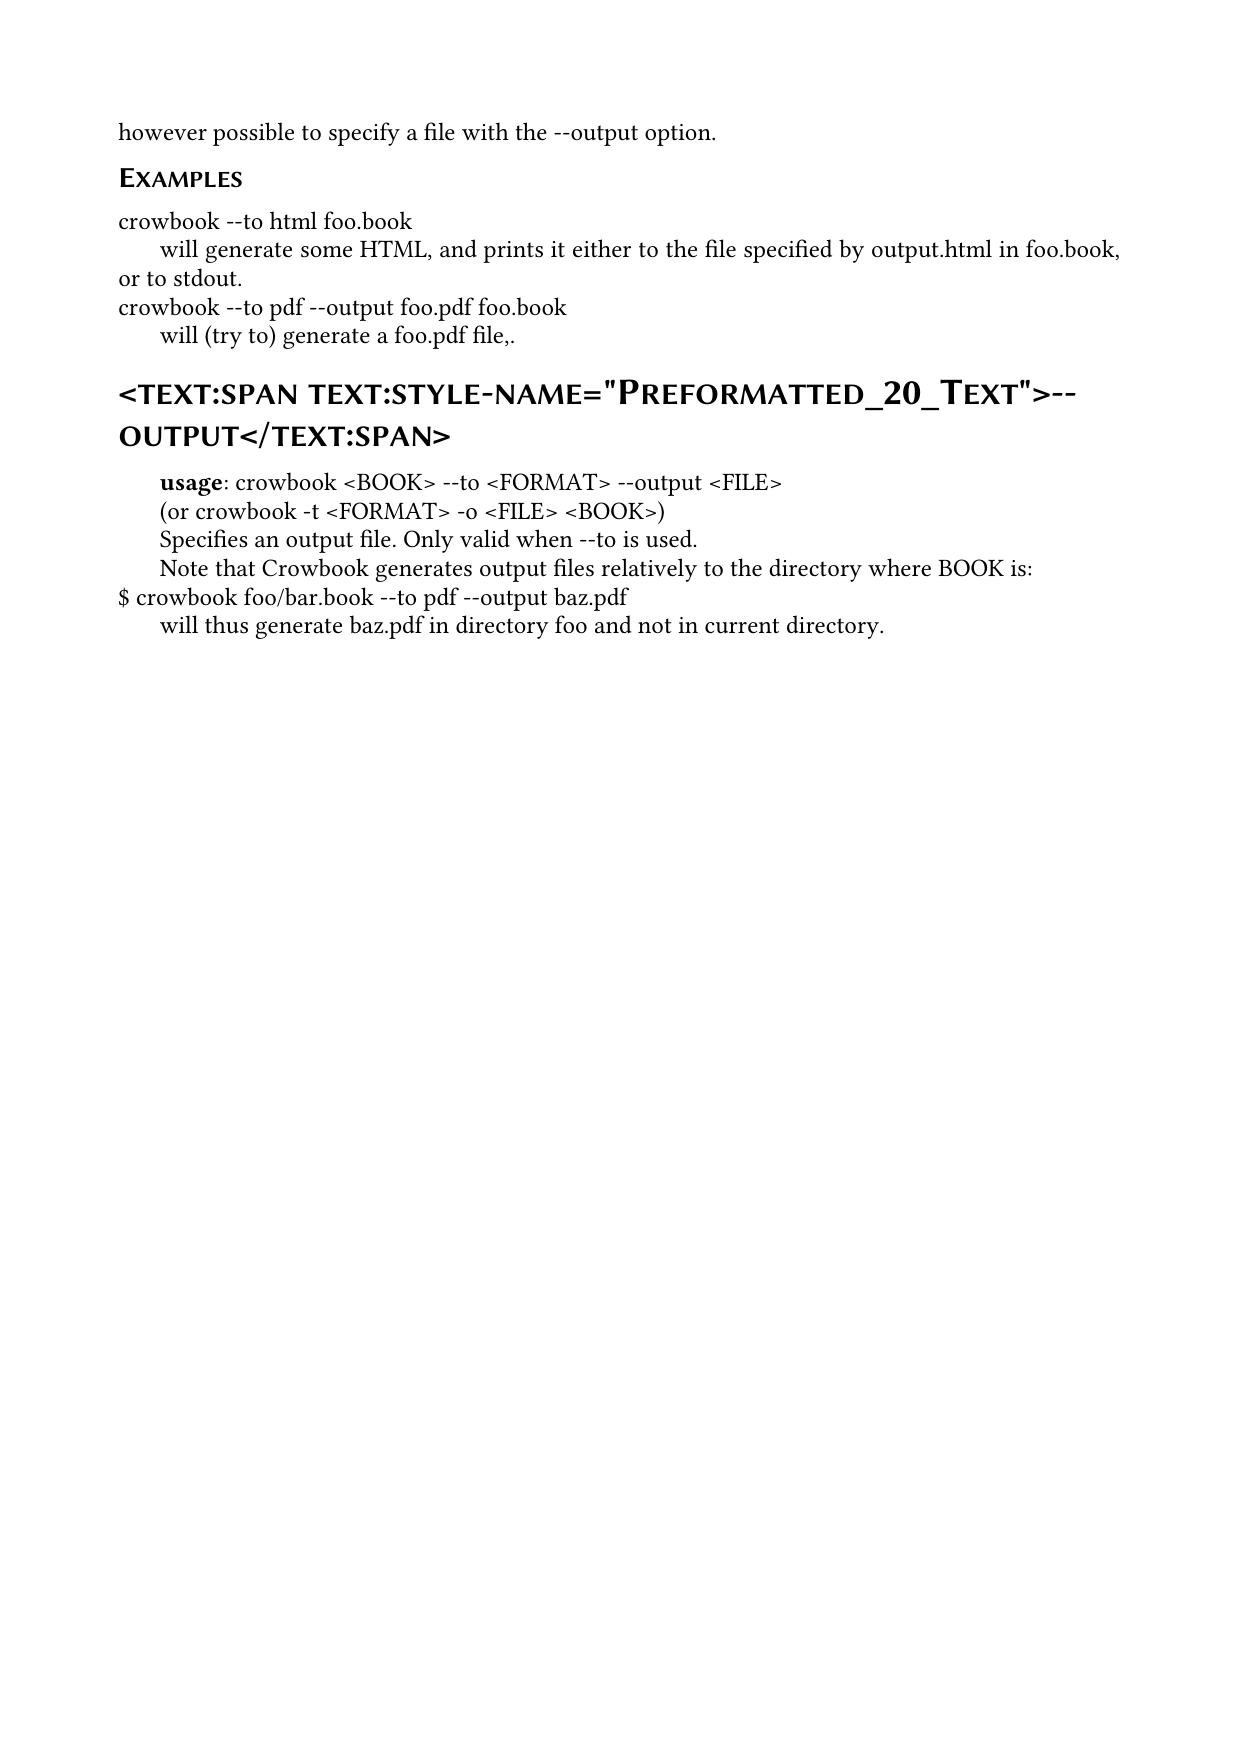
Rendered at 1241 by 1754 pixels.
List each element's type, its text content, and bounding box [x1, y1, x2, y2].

text crowbook --to html foo.book [118, 207, 1122, 236]
text $ crowbook foo/bar.book --to pdf --output baz.pdf [118, 583, 1122, 611]
text crowbook --to pdf --output foo.pdf foo.book [118, 293, 1122, 321]
text usage: crowbook <BOOK> --to <FORMAT> --output <FILE> [118, 468, 1122, 497]
text will (try to) generate a foo.pdf file,. [118, 321, 1122, 350]
text will thus generate baz.pdf in directory foo and not in current directory. [118, 611, 1122, 640]
text will generate some HTML, and prints it either to the file specified by output.html in foo.book, or to stdout. [118, 236, 1122, 293]
text (or crowbook -t <FORMAT> -o <FILE> <BOOK>) [118, 497, 1122, 526]
text however possible to specify a file with the --output option. [118, 118, 1122, 147]
subtitle <text:span text:style-name="Preformatted_20_Text">--output</text:span> [118, 371, 1122, 456]
text Specifies an output file. Only valid when --to is used. [118, 526, 1122, 554]
subtitle Examples [118, 161, 1122, 194]
text Note that Crowbook generates output files relatively to the directory where BOOK is: [118, 554, 1122, 583]
